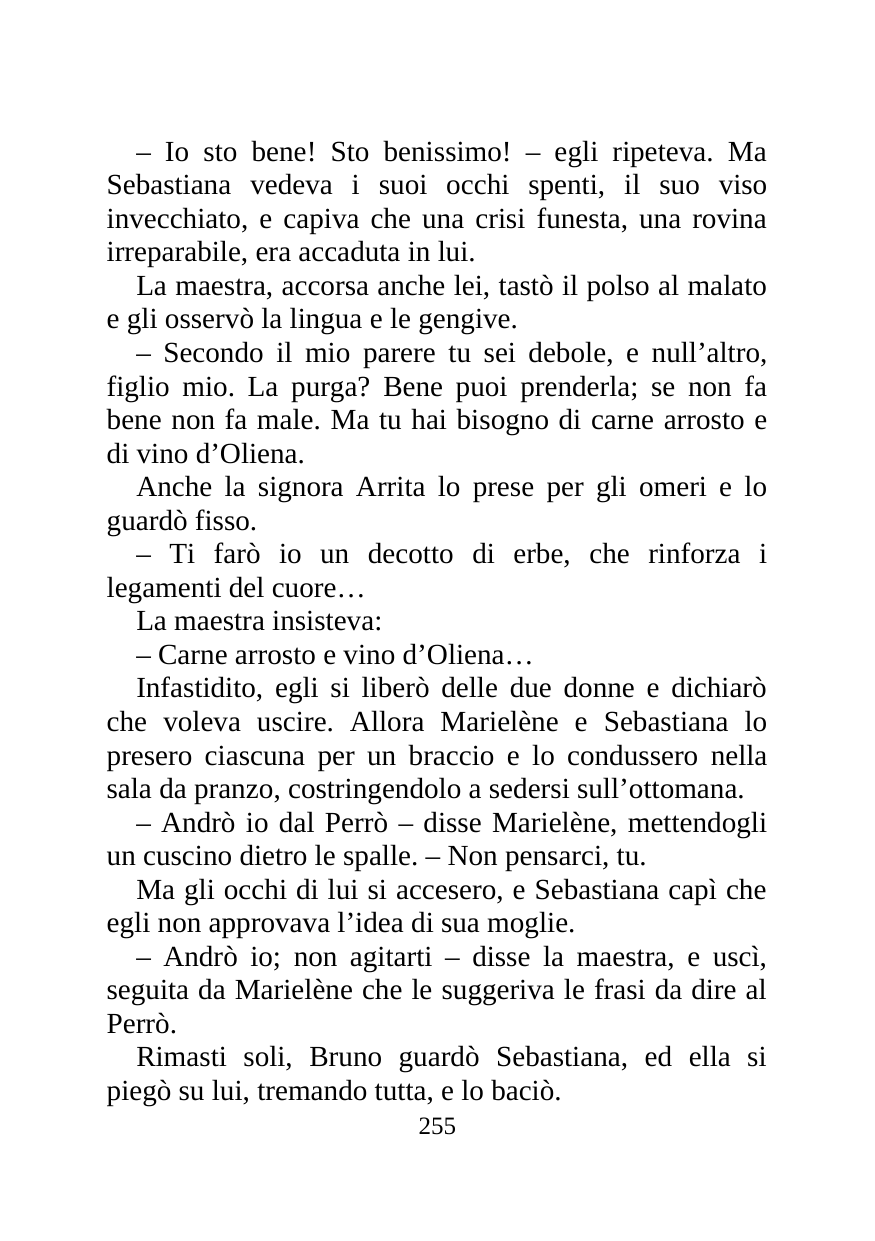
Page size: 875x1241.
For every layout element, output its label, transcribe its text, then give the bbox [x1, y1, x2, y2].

text – Secondo il mio parere tu sei debole, e null’altro, figlio mio. La purga? Bene puoi prenderla; se non fa bene non fa male. Ma tu hai bisogno di carne arrosto e di vino d’Oliena. [106, 335, 768, 469]
text – Io sto bene! Sto benissimo! – egli ripeteva. Ma Sebastiana vedeva i suoi occhi spenti, il suo viso invecchiato, e capiva che una crisi funesta, una rovina irreparabile, era accaduta in lui. [106, 134, 768, 268]
text La maestra, accorsa anche lei, tastò il polso al malato e gli osservò la lingua e le gengive. [106, 268, 768, 335]
text – Ti farò io un decotto di erbe, che rinforza i legamenti del cuore… [106, 536, 768, 603]
text – Carne arrosto e vino d’Oliena… [106, 637, 768, 671]
text – Andrò io dal Perrò – disse Marielène, mettendogli un cuscino dietro le spalle. – Non pensarci, tu. [106, 805, 768, 872]
text Infastidito, egli si liberò delle due donne e dichiarò che voleva uscire. Allora Marielène e Sebastiana lo presero ciascuna per un braccio e lo condussero nella sala da pranzo, costringendolo a sedersi sull’ottomana. [106, 671, 768, 805]
text Rimasti soli, Bruno guardò Sebastiana, ed ella si piegò su lui, tremando tutta, e lo baciò. [106, 1039, 768, 1107]
text Anche la signora Arrita lo prese per gli omeri e lo guardò fisso. [106, 469, 768, 536]
text La maestra insisteva: [106, 603, 768, 637]
text – Andrò io; non agitarti – disse la maestra, e uscì, seguita da Marielène che le suggeriva le frasi da dire al Perrò. [106, 939, 768, 1039]
text Ma gli occhi di lui si accesero, e Sebastiana capì che egli non approvava l’idea di sua moglie. [106, 872, 768, 939]
